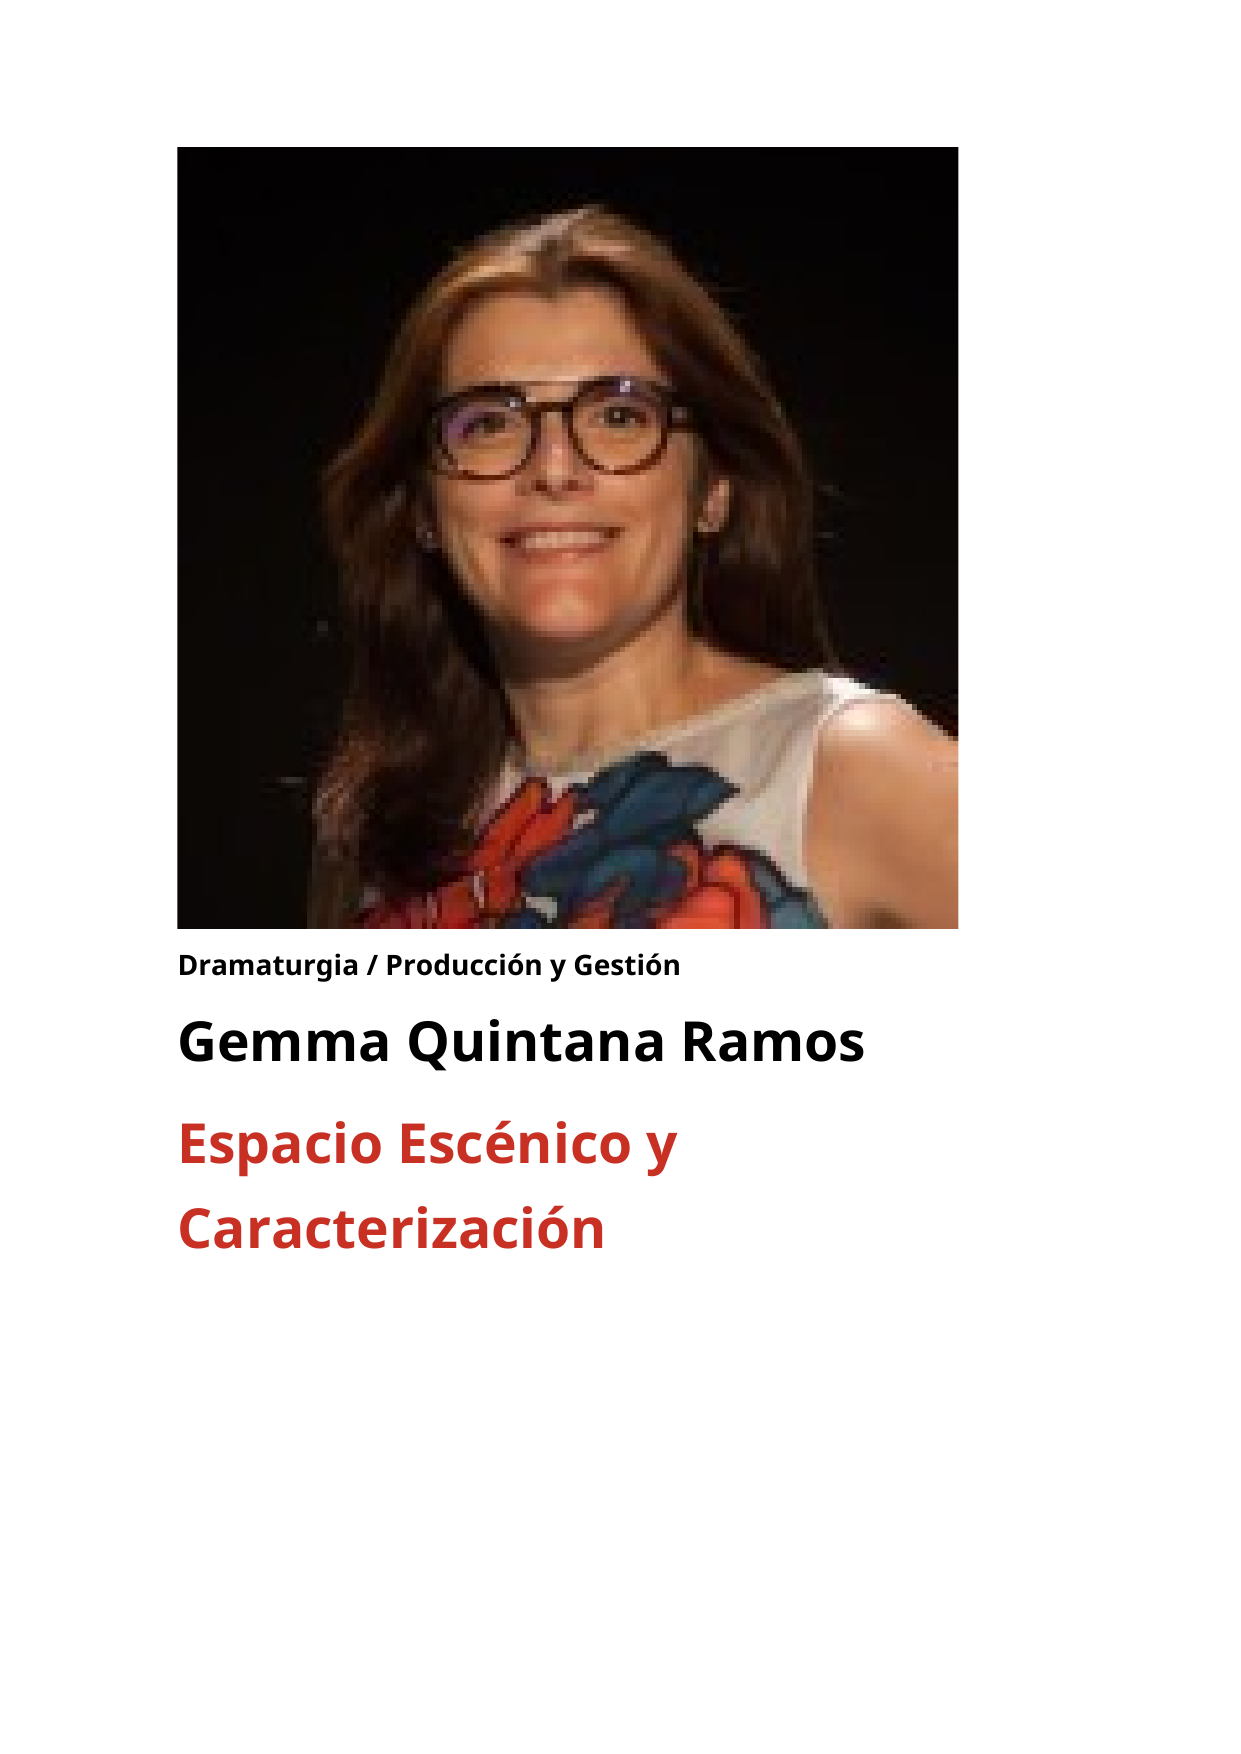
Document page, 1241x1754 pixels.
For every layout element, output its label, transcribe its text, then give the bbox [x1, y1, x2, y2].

subtitle Espacio Escénico y Caracterización [177, 1093, 1063, 1265]
subtitle Dramaturgia / Producción y Gestión [177, 946, 1063, 984]
subtitle Gemma Quintana Ramos [177, 992, 1063, 1078]
